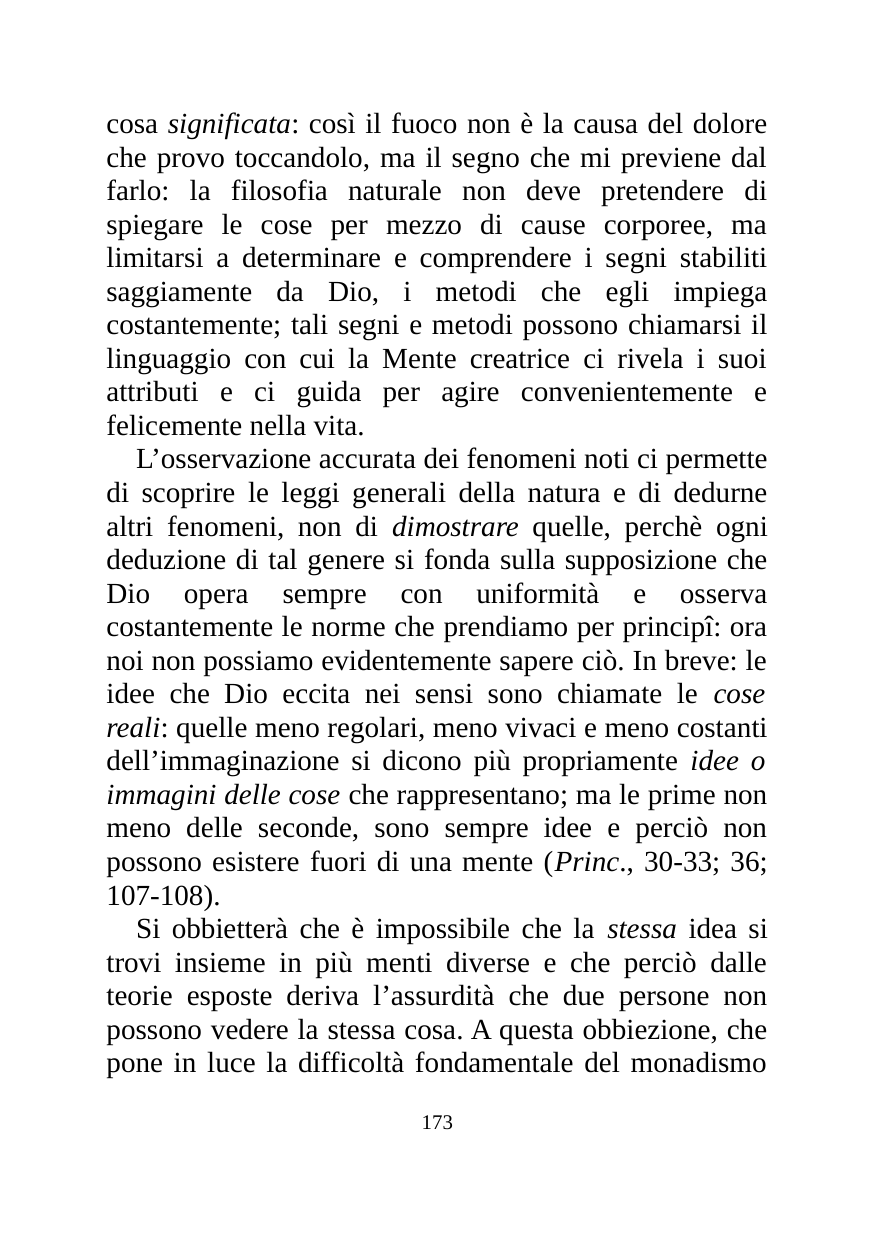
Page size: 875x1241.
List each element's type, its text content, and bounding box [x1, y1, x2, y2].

text L’osservazione accurata dei fenomeni noti ci permette di scoprire le leggi generali della natura e di dedurne altri fenomeni, non di dimostrare quelle, perchè ogni deduzione di tal genere si fonda sulla supposizione che Dio opera sempre con uniformità e osserva costantemente le norme che prendiamo per principî: ora noi non possiamo evidentemente sapere ciò. In breve: le idee che Dio eccita nei sensi sono chiamate le cose reali: quelle meno regolari, meno vivaci e meno costanti dell’immaginazione si dicono più propriamente idee o immagini delle cose che rappresentano; ma le prime non meno delle seconde, sono sempre idee e perciò non possono esistere fuori di una mente (Princ., 30-33; 36; 107-108). [106, 442, 768, 911]
text cosa significata: così il fuoco non è la causa del dolore che provo toccandolo, ma il segno che mi previene dal farlo: la filosofia naturale non deve pretendere di spiegare le cose per mezzo di cause corporee, ma limitarsi a determinare e comprendere i segni stabiliti saggiamente da Dio, i metodi che egli impiega costantemente; tali segni e metodi possono chiamarsi il linguaggio con cui la Mente creatrice ci rivela i suoi attributi e ci guida per agire convenientemente e felicemente nella vita. [106, 106, 768, 442]
text Si obbietterà che è impossibile che la stessa idea si trovi insieme in più menti diverse e che perciò dalle teorie esposte deriva l’assurdità che due persone non possono vedere la stessa cosa. A questa obbiezione, che pone in luce la difficoltà fondamentale del monadismo [106, 911, 768, 1079]
